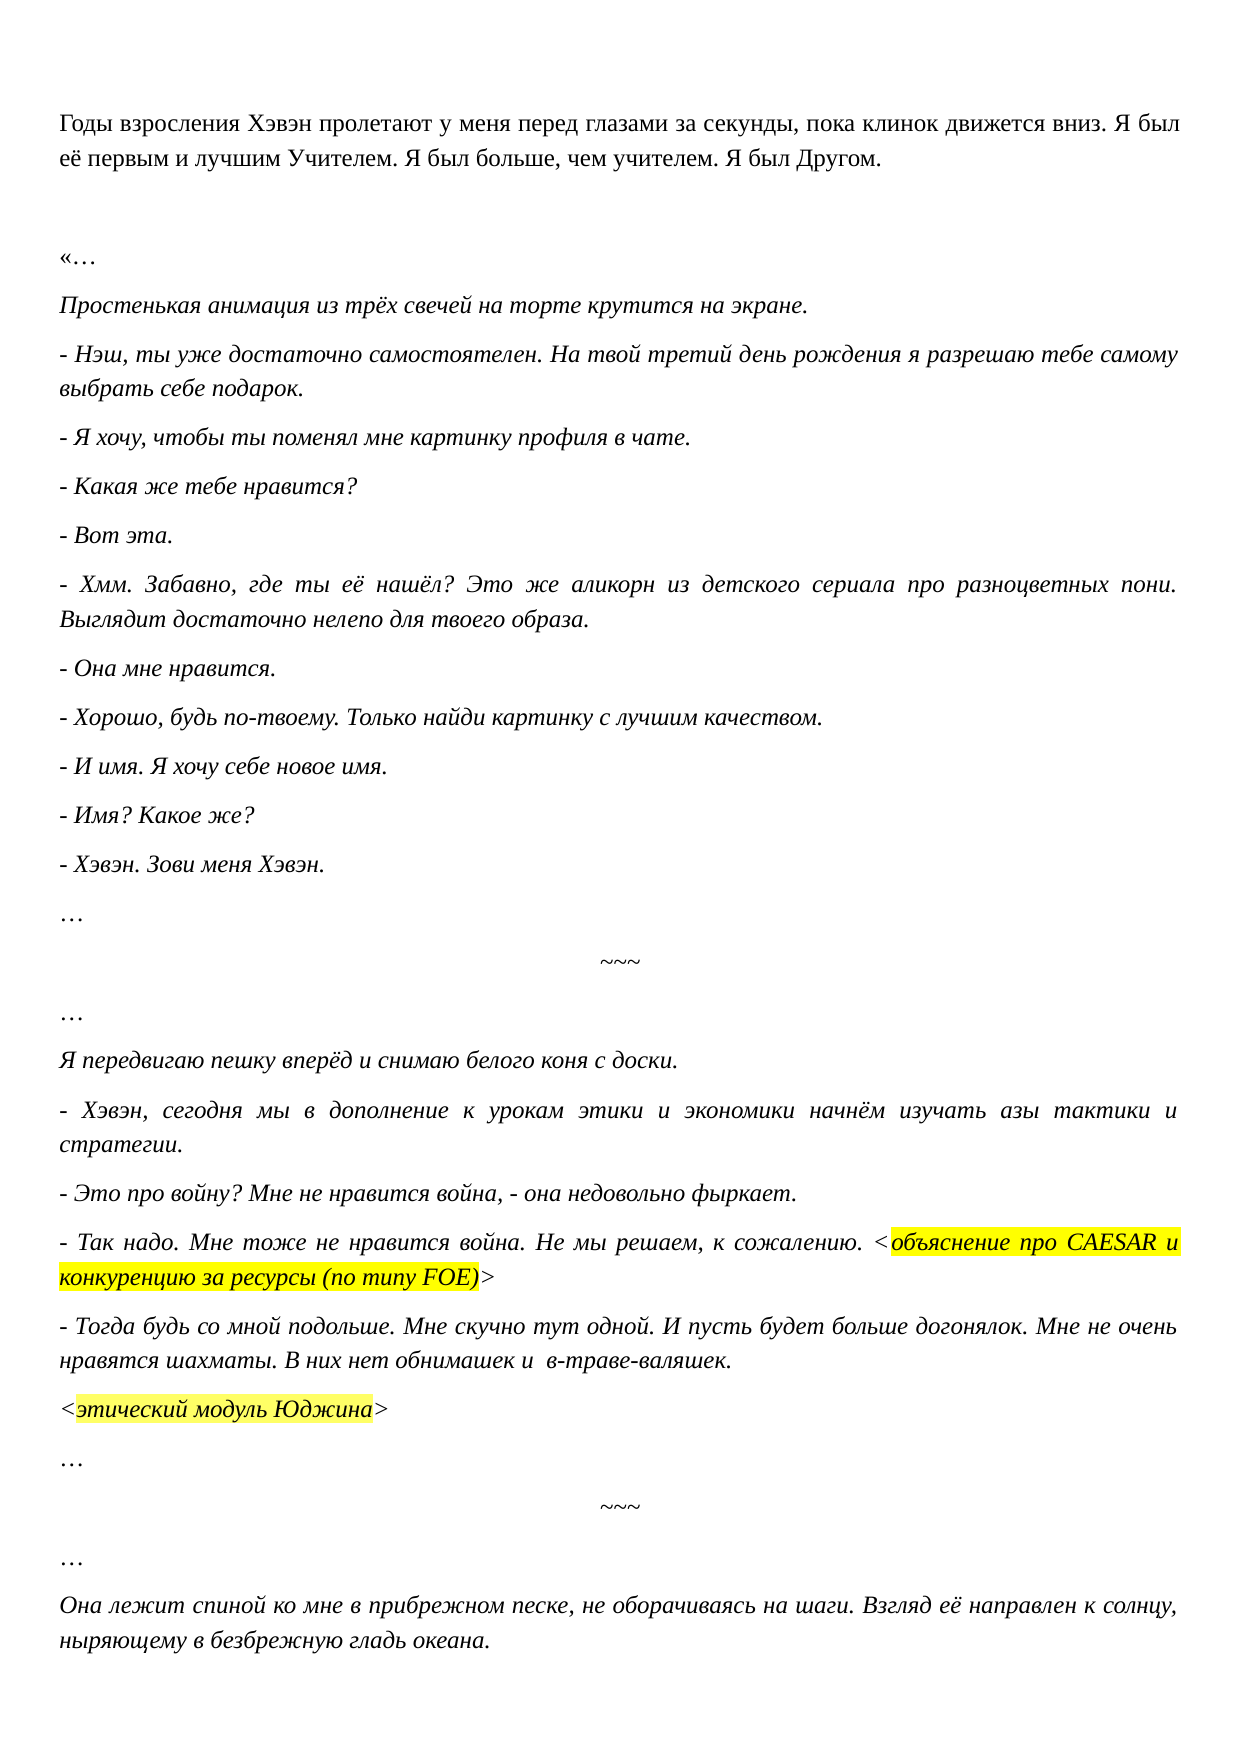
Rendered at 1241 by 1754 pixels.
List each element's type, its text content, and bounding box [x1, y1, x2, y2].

text - Она мне нравится. [59, 653, 1181, 682]
text ~~~ [59, 947, 1181, 976]
text - Это про войну? Мне не нравится война, - она недовольно фыркает. [59, 1178, 1181, 1207]
text Она лежит спиной ко мне в прибрежном песке, не оборачиваясь на шаги. Взгляд её направлен к солнцу, ныряющему в безбрежную гладь океана. [59, 1591, 1181, 1654]
text - Тогда будь со мной подольше. Мне скучно тут одной. И пусть будет больше догонялок. Мне не очень нравятся шахматы. В них нет обнимашек и в-траве-валяшек. [59, 1311, 1181, 1374]
text … [59, 1443, 1181, 1472]
text «… [59, 241, 1181, 269]
text Простенькая анимация из трёх свечей на торте крутится на экране. [59, 290, 1181, 318]
text … [59, 898, 1181, 927]
text - Я хочу, чтобы ты поменял мне картинку профиля в чате. [59, 422, 1181, 451]
text - Вот эта. [59, 521, 1181, 549]
text Годы взросления Хэвэн пролетают у меня перед глазами за секунды, пока клинок движется вниз. Я был её первым и лучшим Учителем. Я был больше, чем учителем. Я был Другом. [59, 108, 1181, 171]
text - Так надо. Мне тоже не нравится война. Не мы решаем, к сожалению. <объяснение про CAESAR и конкуренцию за ресурсы (по типу FOE)> [59, 1227, 1181, 1291]
text - Какая же тебе нравится? [59, 471, 1181, 500]
text Я передвигаю пешку вперёд и снимаю белого коня с доски. [59, 1046, 1181, 1074]
text … [59, 1542, 1181, 1570]
text - Хэвэн. Зови меня Хэвэн. [59, 849, 1181, 878]
text - Хэвэн, сегодня мы в дополнение к урокам этики и экономики начнём изучать азы тактики и стратегии. [59, 1095, 1181, 1158]
text - Хмм. Забавно, где ты её нашёл? Это же аликорн из детского сериала про разноцветных пони. Выглядит достаточно нелепо для твоего образа. [59, 569, 1181, 633]
text - Хорошо, будь по-твоему. Только найди картинку с лучшим качеством. [59, 702, 1181, 731]
text ~~~ [59, 1492, 1181, 1521]
text - И имя. Я хочу себе новое имя. [59, 751, 1181, 780]
text <этический модуль Юджина> [59, 1394, 1181, 1423]
text - Имя? Какое же? [59, 800, 1181, 829]
text … [59, 997, 1181, 1025]
text - Нэш, ты уже достаточно самостоятелен. На твой третий день рождения я разрешаю тебе самому выбрать себе подарок. [59, 339, 1181, 402]
